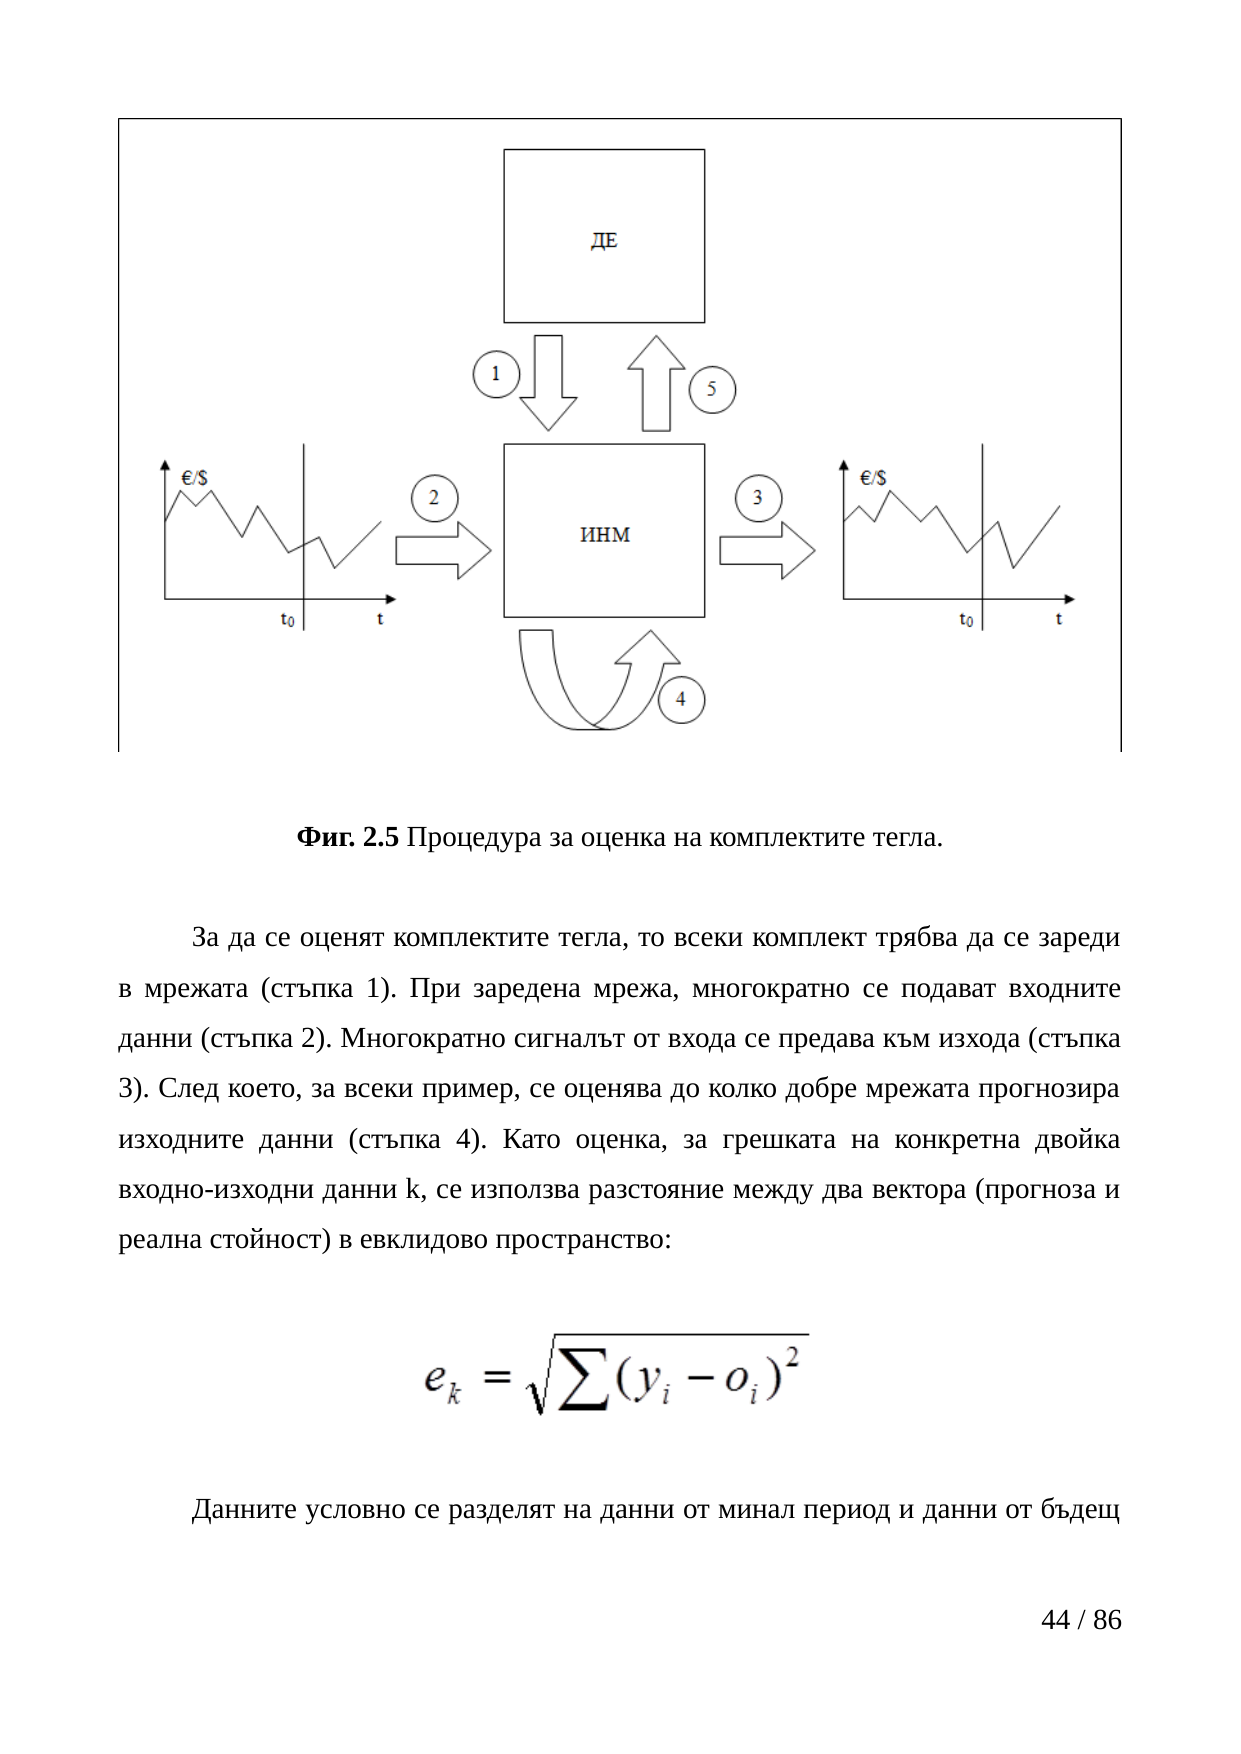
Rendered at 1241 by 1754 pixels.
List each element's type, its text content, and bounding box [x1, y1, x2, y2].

text За да се оценят комплектите тегла, то всеки комплект трябва да се зареди в мрежата (стъпка 1). При заредена мрежа, многократно се подават входните данни (стъпка 2). Многократно сигналът от входа се предава към изхода (стъпка 3). След което, за всеки пример, се оценява до колко добре мрежата прогнозира изходните данни (стъпка 4). Като оценка, за грешката на конкретна двойка входно-изходни данни k, се използва разстояние между два вектора (прогноза и реална стойност) в евклидово пространство: [118, 919, 1122, 1255]
text Фиг. 2.5 Процедура за оценка на комплектите тегла. [118, 819, 1122, 852]
text Данните условно се разделят на данни от минал период и данни от бъдещ [118, 1491, 1122, 1524]
